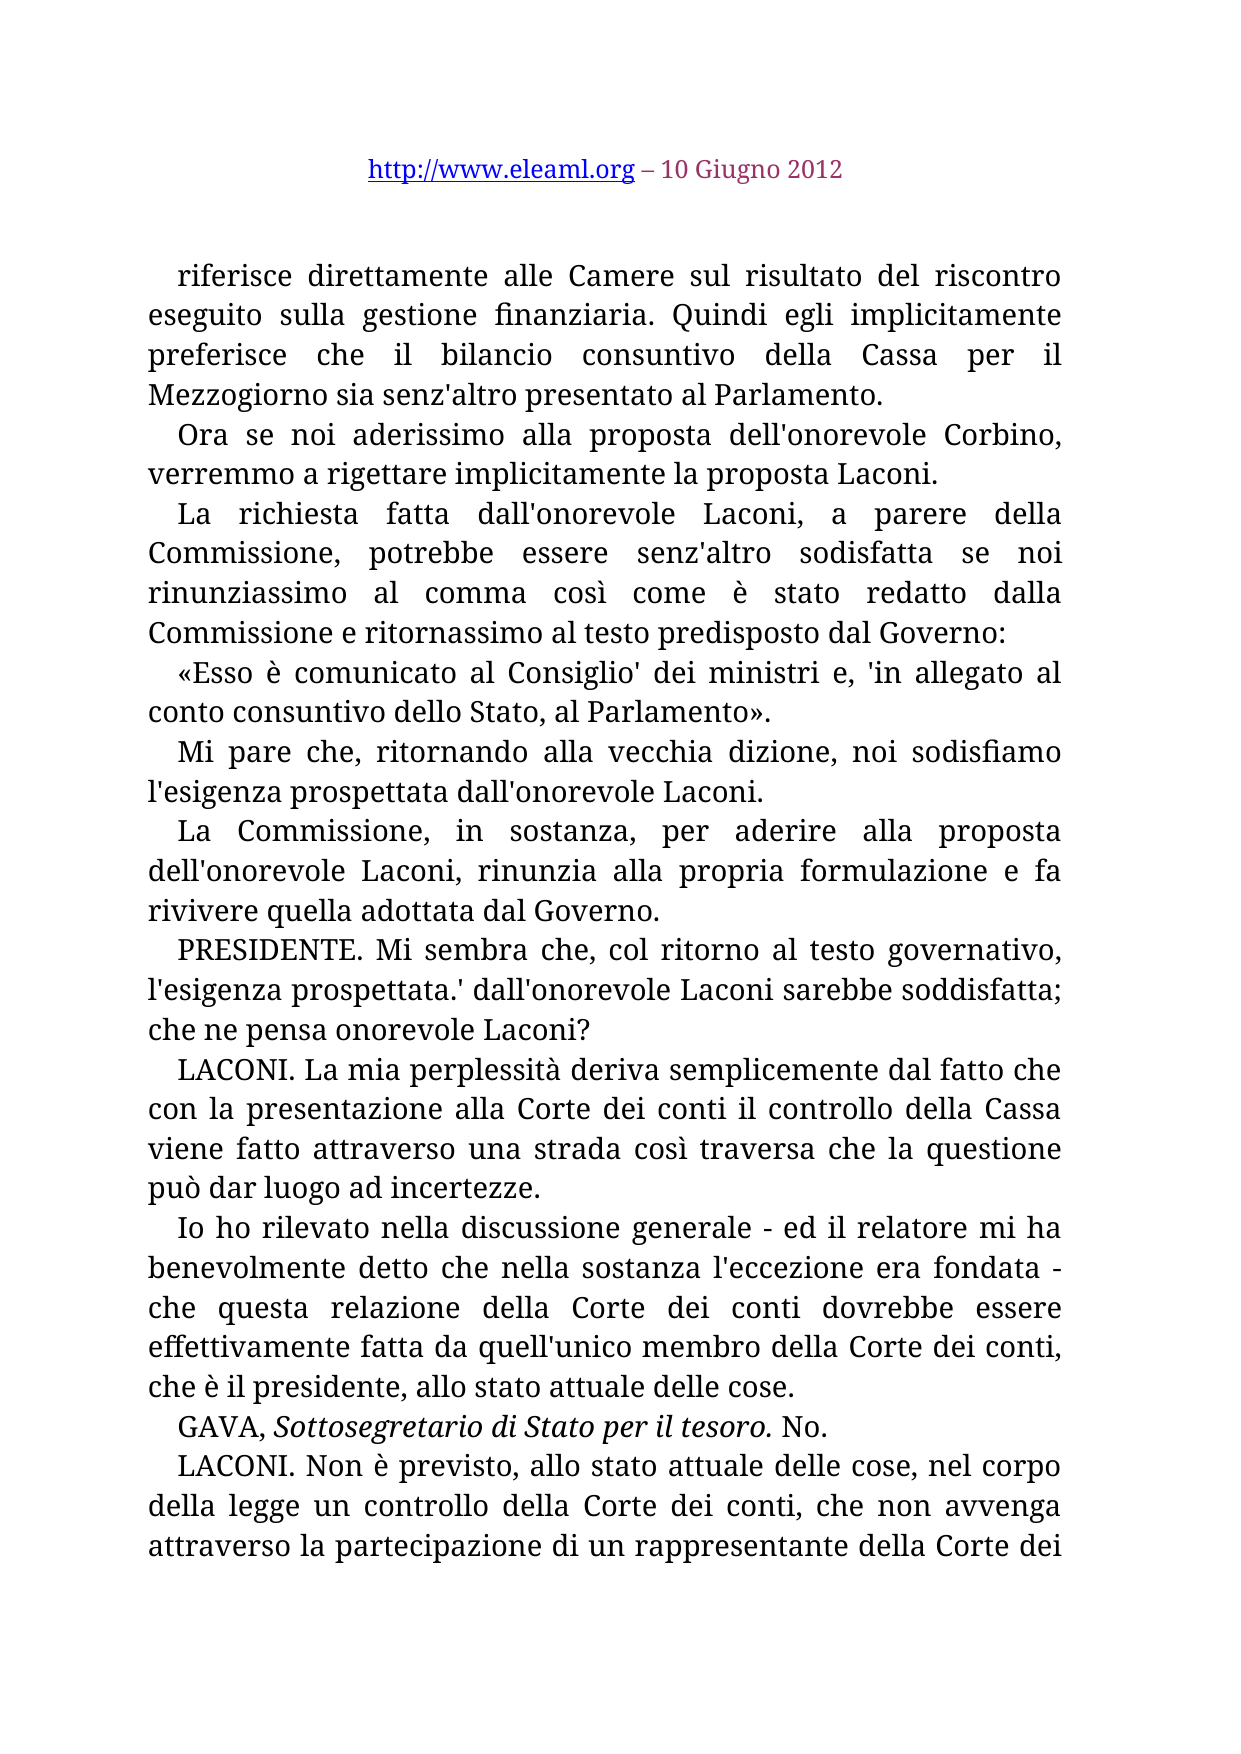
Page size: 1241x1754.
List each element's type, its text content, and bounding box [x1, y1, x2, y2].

text PRESIDENTE. Mi sembra che, col ritorno al testo governativo, l'esigenza prospettata.' dall'onorevole Laconi sarebbe soddisfatta; che ne pensa onorevole Laconi? [148, 930, 1063, 1049]
text La richiesta fatta dall'onorevole Laconi, a parere della Commissione, potrebbe essere senz'altro sodisfatta se noi rinunziassimo al comma così come è stato redatto dalla Commissione e ritornassimo al testo predisposto dal Governo: [148, 493, 1063, 652]
text riferisce direttamente alle Camere sul risultato del riscontro eseguito sulla gestione finanziaria. Quindi egli implicitamente preferisce che il bilancio consuntivo della Cassa per il Mezzogiorno sia senz'altro presentato al Parlamento. [148, 255, 1063, 414]
text Ora se noi aderissimo alla proposta dell'onorevole Corbino, verremmo a rigettare implicitamente la proposta Laconi. [148, 414, 1063, 493]
text GAVA, Sottosegretario di Stato per il tesoro. No. [148, 1406, 1063, 1446]
text «Esso è comunicato al Consiglio' dei ministri e, 'in allegato al conto consuntivo dello Stato, al Parlamento». [148, 652, 1063, 731]
text Mi pare che, ritornando alla vecchia dizione, noi sodisfiamo l'esigenza prospettata dall'onorevole Laconi. [148, 731, 1063, 811]
text Io ho rilevato nella discussione generale - ed il relatore mi ha benevolmente detto che nella sostanza l'eccezione era fondata - che questa relazione della Corte dei conti dovrebbe essere effettivamente fatta da quell'unico membro della Corte dei conti, che è il presidente, allo stato attuale delle cose. [148, 1207, 1063, 1406]
text LACONI. La mia perplessità deriva semplicemente dal fatto che con la presentazione alla Corte dei conti il controllo della Cassa viene fatto attraverso una strada così traversa che la questione può dar luogo ad incertezze. [148, 1049, 1063, 1207]
text LACONI. Non è previsto, allo stato attuale delle cose, nel corpo della legge un controllo della Corte dei conti, che non avvenga attraverso la partecipazione di un rappresentante della Corte dei [148, 1446, 1063, 1565]
text La Commissione, in sostanza, per aderire alla proposta dell'onorevole Laconi, rinunzia alla propria formulazione e fa rivivere quella adottata dal Governo. [148, 811, 1063, 930]
